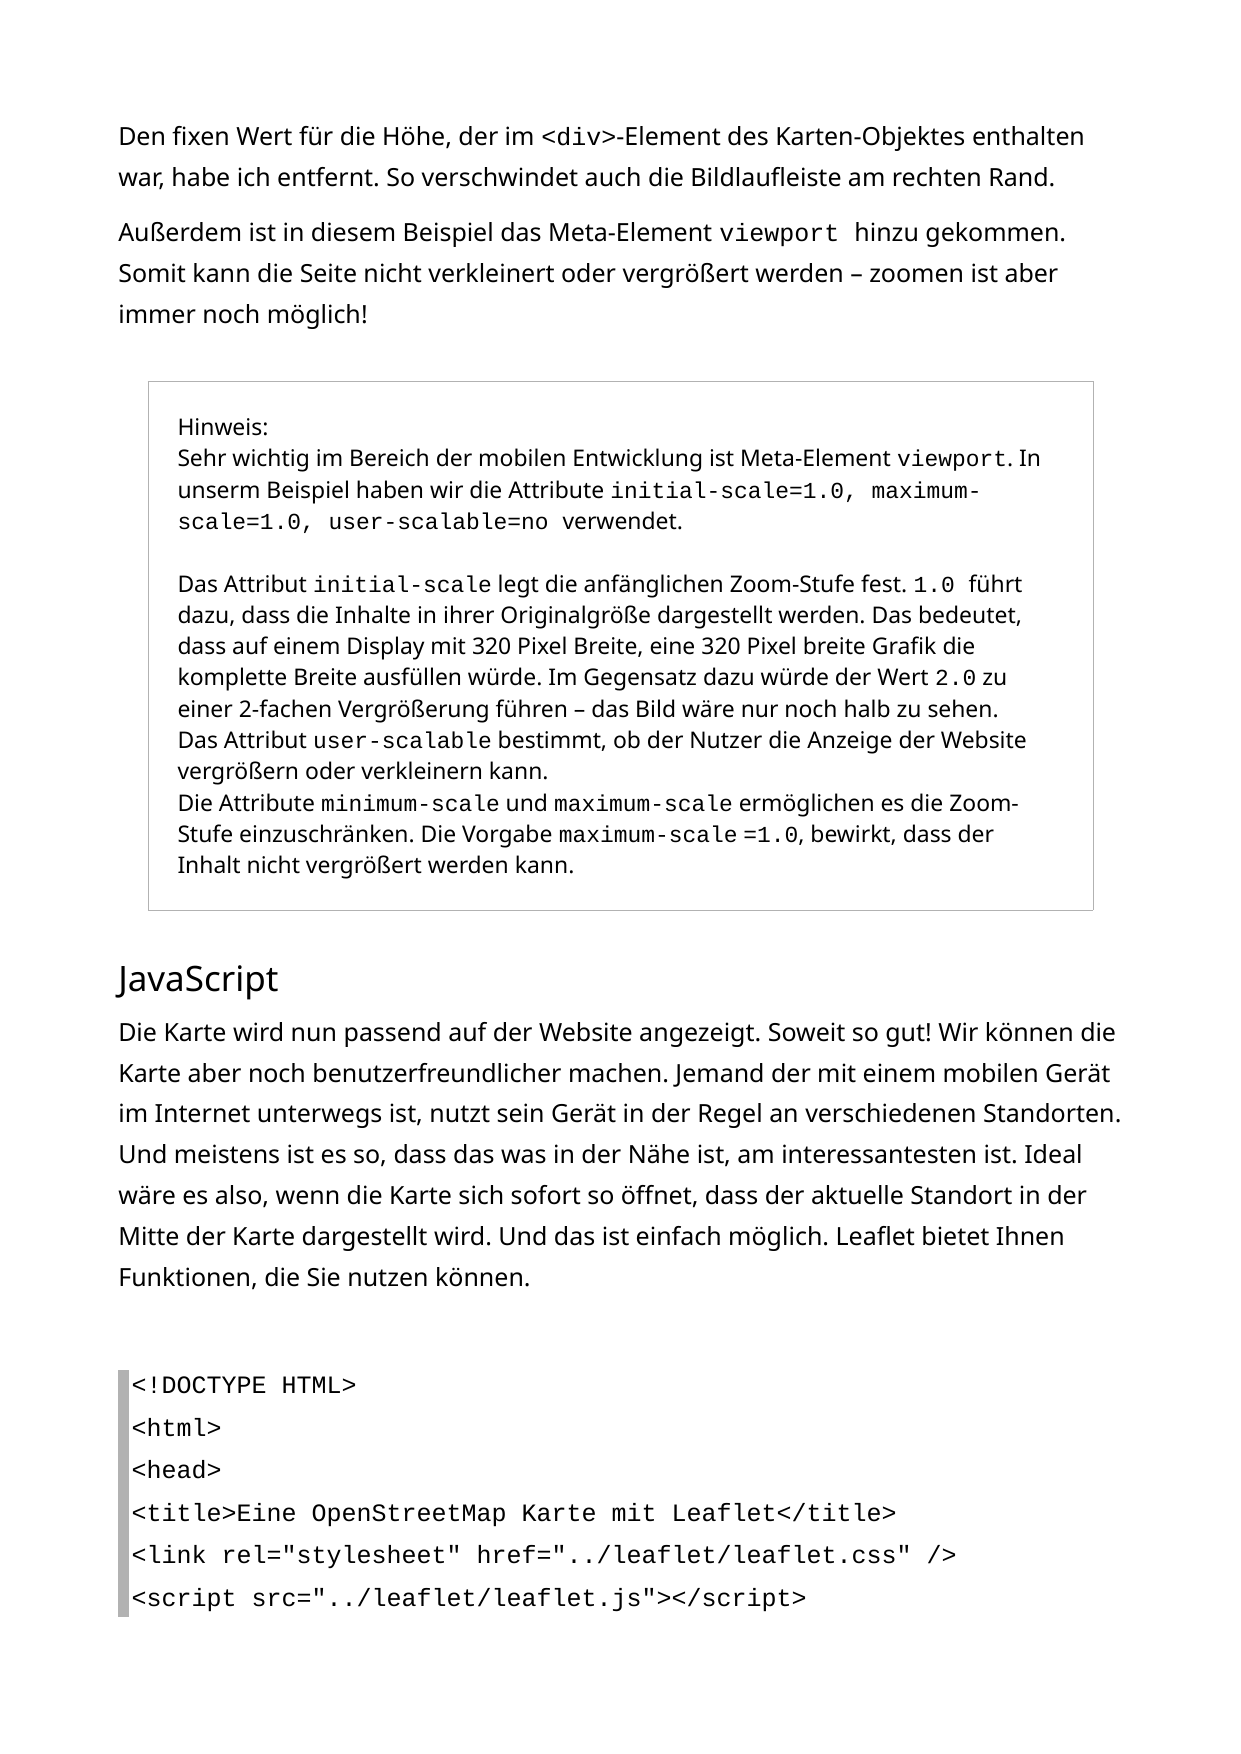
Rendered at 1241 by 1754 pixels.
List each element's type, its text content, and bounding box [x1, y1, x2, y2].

text <html> [129, 1413, 1122, 1444]
text <head> [129, 1455, 1122, 1486]
text <link rel="stylesheet" href="../leaflet/leaflet.css" /> [129, 1540, 1122, 1571]
text <script src="../leaflet/leaflet.js"></script> [129, 1583, 1122, 1617]
text <title>Eine OpenStreetMap Karte mit Leaflet</title> [129, 1498, 1122, 1529]
text Hinweis: Sehr wichtig im Bereich der mobilen Entwicklung ist Meta-Element viewport. In unserm Beispiel haben wir die Attribute initial-scale=1.0, maximum-scale=1.0, user-scalable=no verwendet. Das Attribut initial-scale legt die anfänglichen Zoom-Stufe fest. 1.0 führt dazu, dass die Inhalte in ihrer Originalgröße dargestellt werden. Das bedeutet, dass auf einem Display mit 320 Pixel Breite, eine 320 Pixel breite Grafik die komplette Breite ausfüllen würde. Im Gegensatz dazu würde der Wert 2.0 zu einer 2-fachen Vergrößerung führen – das Bild wäre nur noch halb zu sehen. Das Attribut user-scalable bestimmt, ob der Nutzer die Anzeige der Website vergrößern oder verkleinern kann. Die Attribute minimum-scale und maximum-scale ermöglichen es die Zoom-Stufe einzuschränken. Die Vorgabe maximum-scale =1.0, bewirkt, dass der Inhalt nicht vergrößert werden kann. [149, 382, 1093, 910]
text <!DOCTYPE HTML> [129, 1370, 1122, 1401]
text Außerdem ist in diesem Beispiel das Meta-Element viewport hinzu gekommen. Somit kann die Seite nicht verkleinert oder vergrößert werden – zoomen ist aber immer noch möglich! [118, 214, 1122, 331]
subtitle JavaScript [118, 954, 1122, 1002]
text Den fixen Wert für die Höhe, der im <div>-Element des Karten-Objektes enthalten war, habe ich entfernt. So verschwindet auch die Bildlaufleiste am rechten Rand. [118, 118, 1122, 193]
text Die Karte wird nun passend auf der Website angezeigt. Soweit so gut! Wir können die Karte aber noch benutzerfreundlicher machen. Jemand der mit einem mobilen Gerät im Internet unterwegs ist, nutzt sein Gerät in der Regel an verschiedenen Standorten. Und meistens ist es so, dass das was in der Nähe ist, am interessantesten ist. Ideal wäre es also, wenn die Karte sich sofort so öffnet, dass der aktuelle Standort in der Mitte der Karte dargestellt wird. Und das ist einfach möglich. Leaflet bietet Ihnen Funktionen, die Sie nutzen können. [118, 1014, 1122, 1293]
